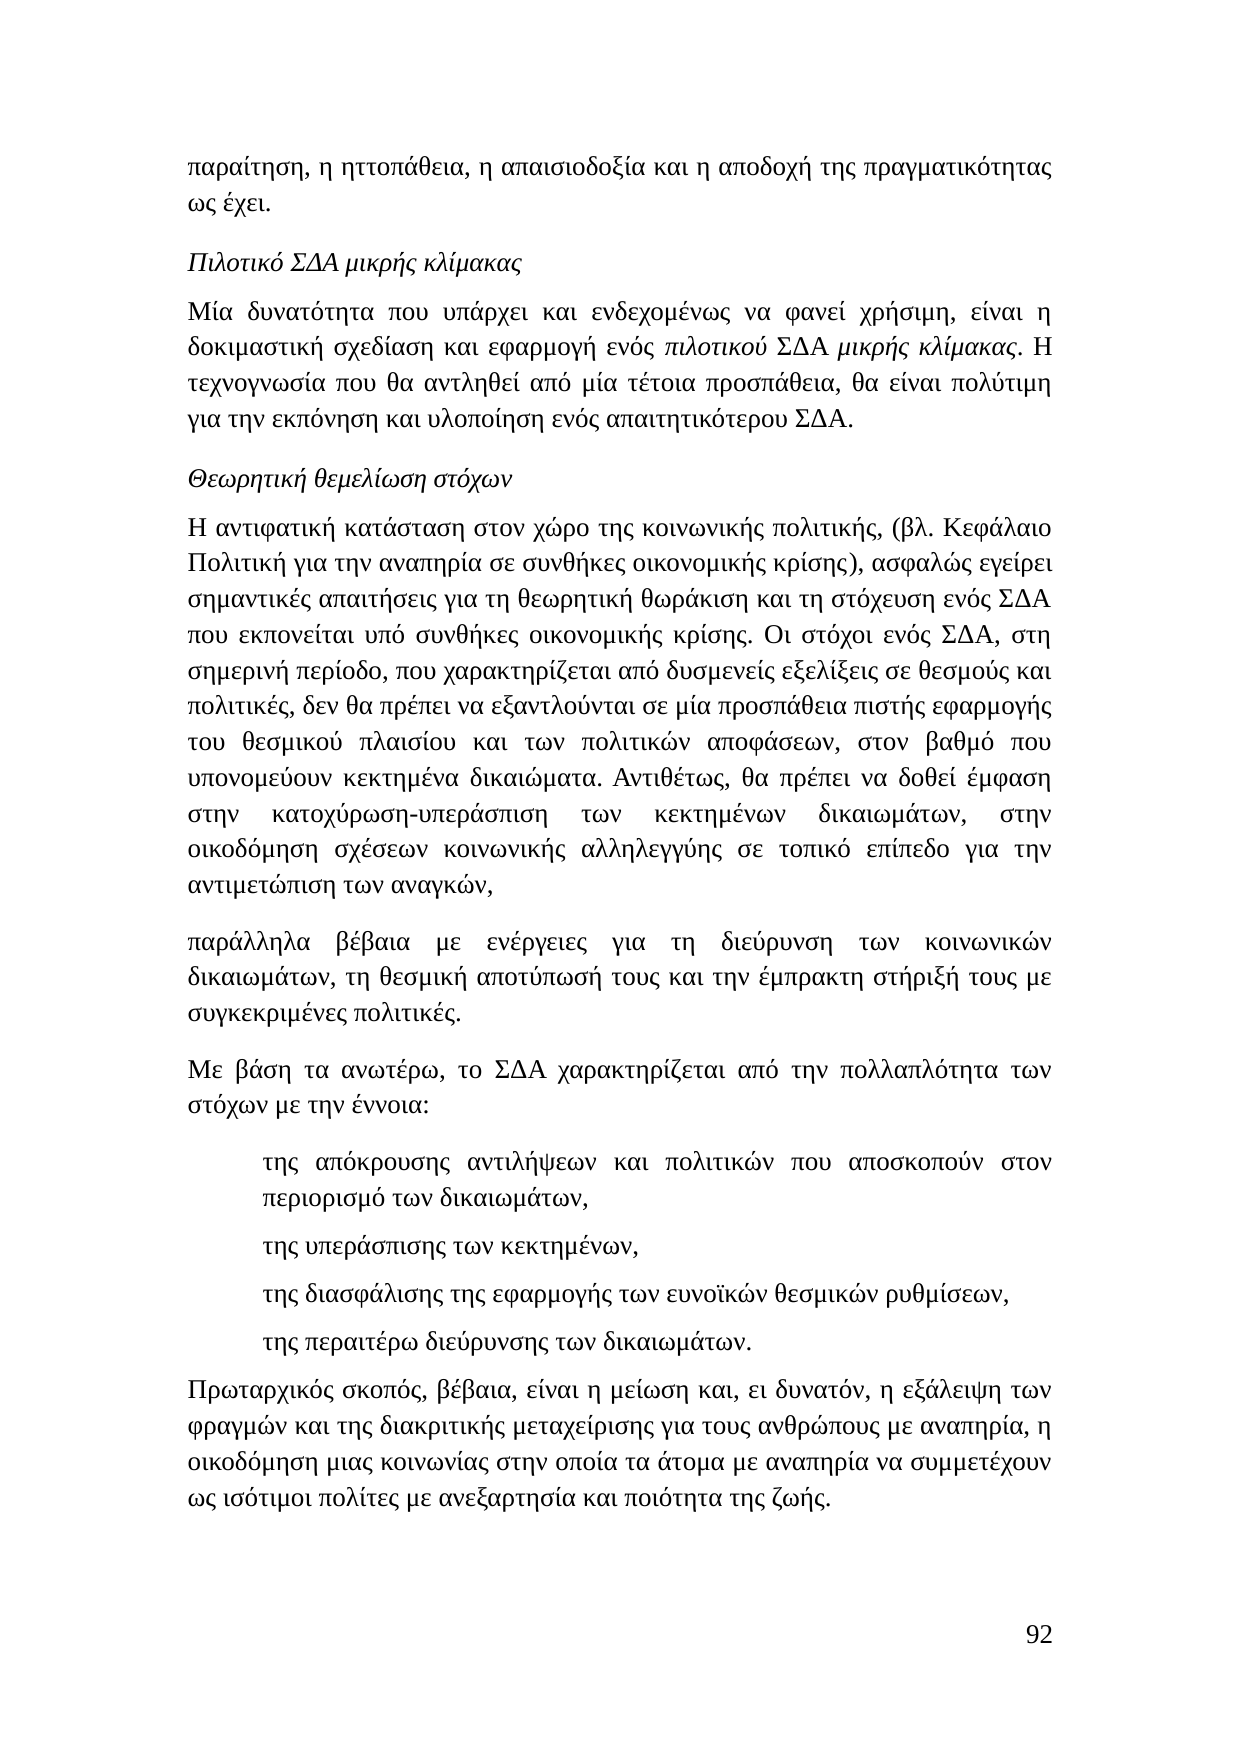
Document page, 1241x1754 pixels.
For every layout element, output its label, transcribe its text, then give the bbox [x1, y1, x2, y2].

text παραίτηση, η ηττοπάθεια, η απαισιοδοξία και η αποδοχή της πραγματικότητας ως έχει. [187, 150, 1053, 217]
text της περαιτέρω διεύρυνσης των δικαιωμάτων. [262, 1325, 1053, 1357]
text Με βάση τα ανωτέρω, το ΣΔΑ χαρακτηρίζεται από την πολλαπλότητα των στόχων με την έννοια: [187, 1053, 1053, 1119]
text Πιλοτικό ΣΔΑ μικρής κλίμακας [187, 246, 1053, 278]
text της απόκρουσης αντιλήψεων και πολιτικών που αποσκοπούν στον περιορισμό των δικαιωμάτων, [262, 1145, 1053, 1212]
text παράλληλα βέβαια με ενέργειες για τη διεύρυνση των κοινωνικών δικαιωμάτων, τη θεσμική αποτύπωσή τους και την έμπρακτη στήριξή τους με συγκεκριμένες πολιτικές. [187, 925, 1053, 1027]
text Μία δυνατότητα που υπάρχει και ενδεχομένως να φανεί χρήσιμη, είναι η δοκιμαστική σχεδίαση και εφαρμογή ενός πιλοτικού ΣΔΑ μικρής κλίμακας. Η τεχνογνωσία που θα αντληθεί από μία τέτοια προσπάθεια, θα είναι πολύτιμη για την εκπόνηση και υλοποίηση ενός απαιτητικότερου ΣΔΑ. [187, 295, 1053, 433]
text Πρωταρχικός σκοπός, βέβαια, είναι η μείωση και, ει δυνατόν, η εξάλειψη των φραγμών και της διακριτικής μεταχείρισης για τους ανθρώπους με αναπηρία, η οικοδόμηση μιας κοινωνίας στην οποία τα άτομα με αναπηρία να συμμετέχουν ως ισότιμοι πολίτες με ανεξαρτησία και ποιότητα της ζωής. [187, 1374, 1053, 1512]
text της διασφάλισης της εφαρμογής των ευνοϊκών θεσμικών ρυθμίσεων, [262, 1277, 1053, 1308]
text Θεωρητική θεμελίωση στόχων [187, 463, 1053, 494]
text Η αντιφατική κατάσταση στον χώρο της κοινωνικής πολιτικής, (βλ. Κεφάλαιο ), ασφαλώς εγείρει σημαντικές απαιτήσεις για τη θεωρητική θωράκιση και τη στόχευση ενός ΣΔΑ που εκπονείται υπό συνθήκες οικονομικής κρίσης. Οι στόχοι ενός ΣΔΑ, στη σημερινή περίοδο, που χαρακτηρίζεται από δυσμενείς εξελίξεις σε θεσμούς και πολιτικές, δεν θα πρέπει να εξαντλούνται σε μία προσπάθεια πιστής εφαρμογής του θεσμικού πλαισίου και των πολιτικών αποφάσεων, στον βαθμό που υπονομεύουν κεκτημένα δικαιώματα. Αντιθέτως, θα πρέπει να δοθεί έμφαση στην κατοχύρωση-υπεράσπιση των κεκτημένων δικαιωμάτων, στην οικοδόμηση σχέσεων κοινωνικής αλληλεγγύης σε τοπικό επίπεδο για την αντιμετώπιση των αναγκών, [187, 511, 1053, 899]
text της υπεράσπισης των κεκτημένων, [262, 1229, 1053, 1260]
